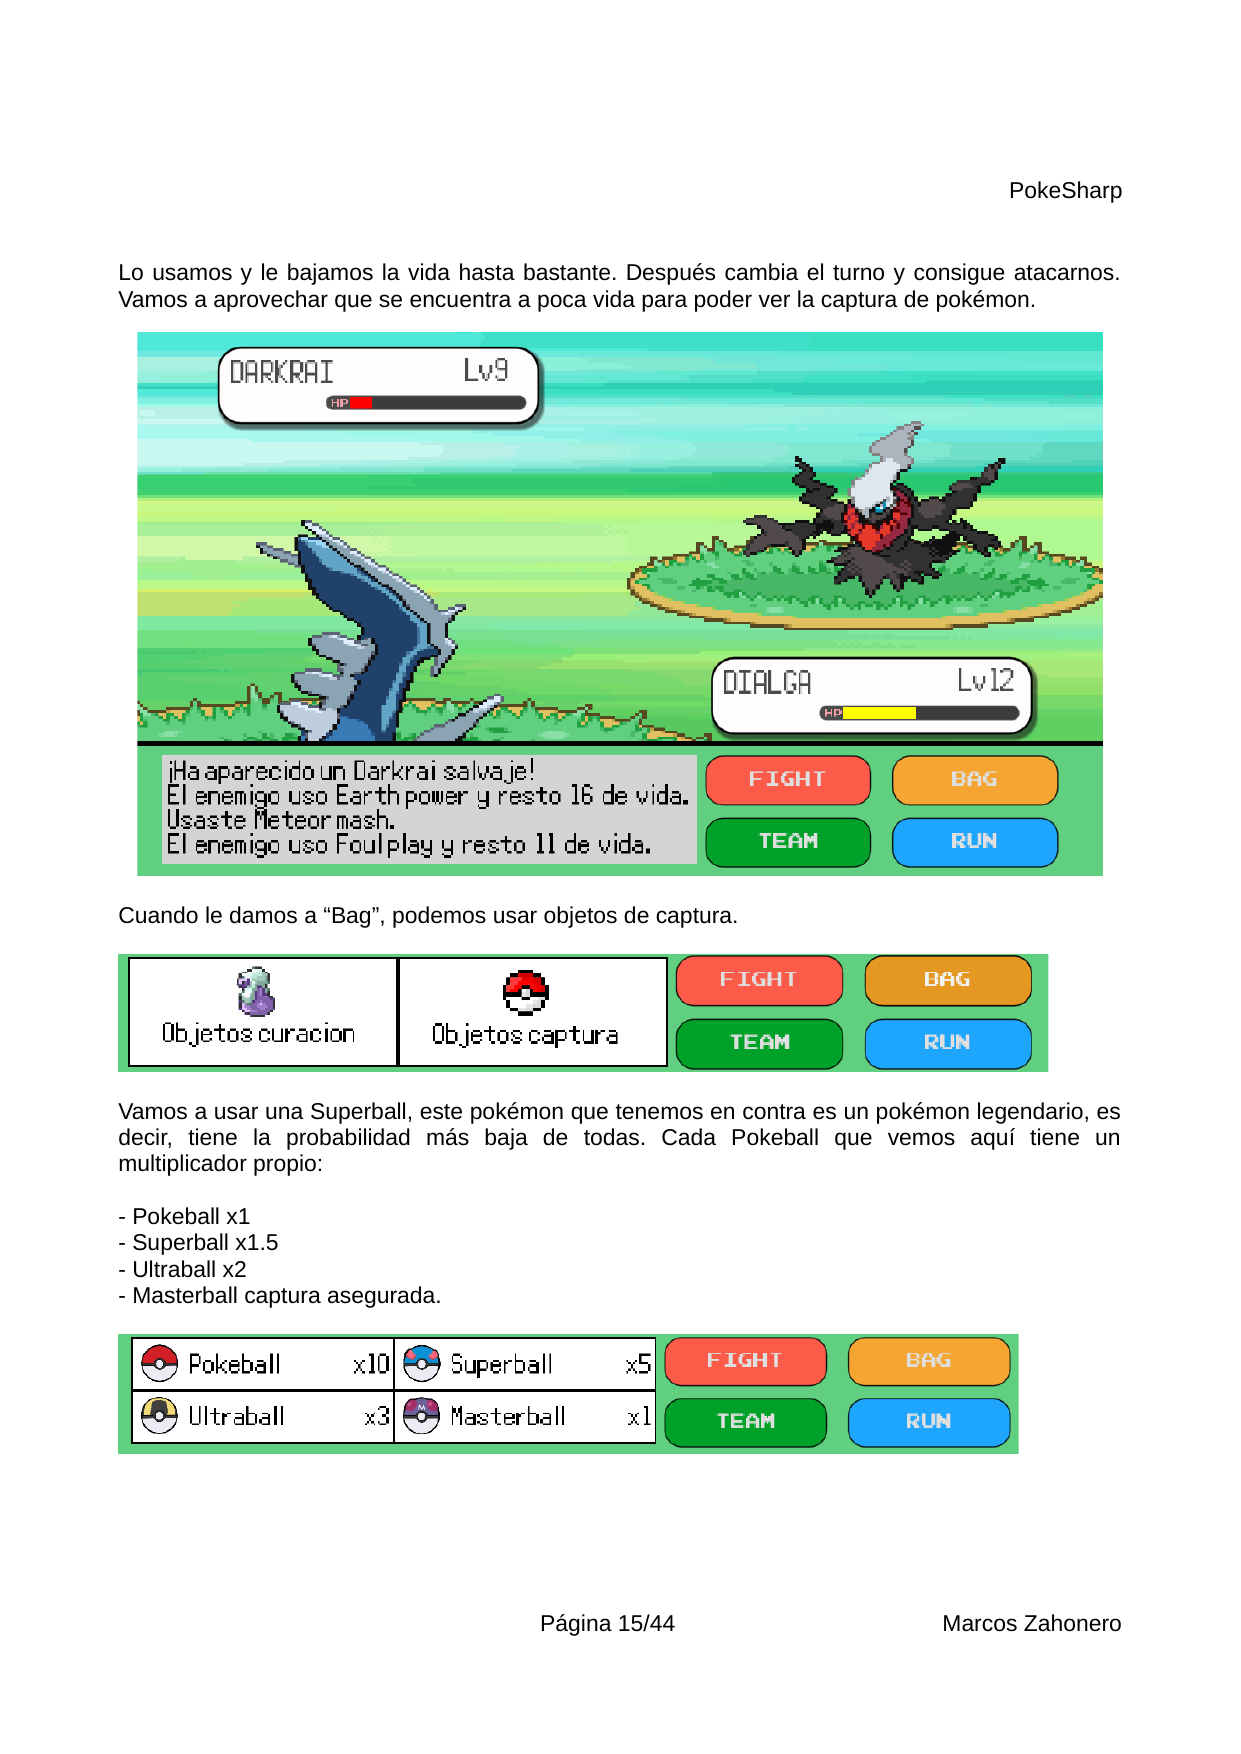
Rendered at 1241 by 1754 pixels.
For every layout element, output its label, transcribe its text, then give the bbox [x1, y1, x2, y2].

picture [118, 1334, 1019, 1454]
picture [118, 954, 1049, 1072]
text Lo usamos y le bajamos la vida hasta bastante. Después cambia el turno y consigue atacarnos. Vamos a aprovechar que se encuentra a poca vida para poder ver la captura de pokémon. [118, 259, 1122, 312]
text Vamos a usar una Superball, este pokémon que tenemos en contra es un pokémon legendario, es decir, tiene la probabilidad más baja de todas. Cada Pokeball que vemos aquí tiene un multiplicador propio: [118, 1098, 1122, 1177]
text - Pokeball x1 [118, 1203, 1122, 1229]
text Cuando le damos a “Bag”, podemos usar objetos de captura. [118, 902, 1122, 928]
text - Masterball captura asegurada. [118, 1282, 1122, 1308]
text - Superball x1.5 [118, 1229, 1122, 1256]
text - Ultraball x2 [118, 1256, 1122, 1282]
picture [137, 332, 1103, 876]
